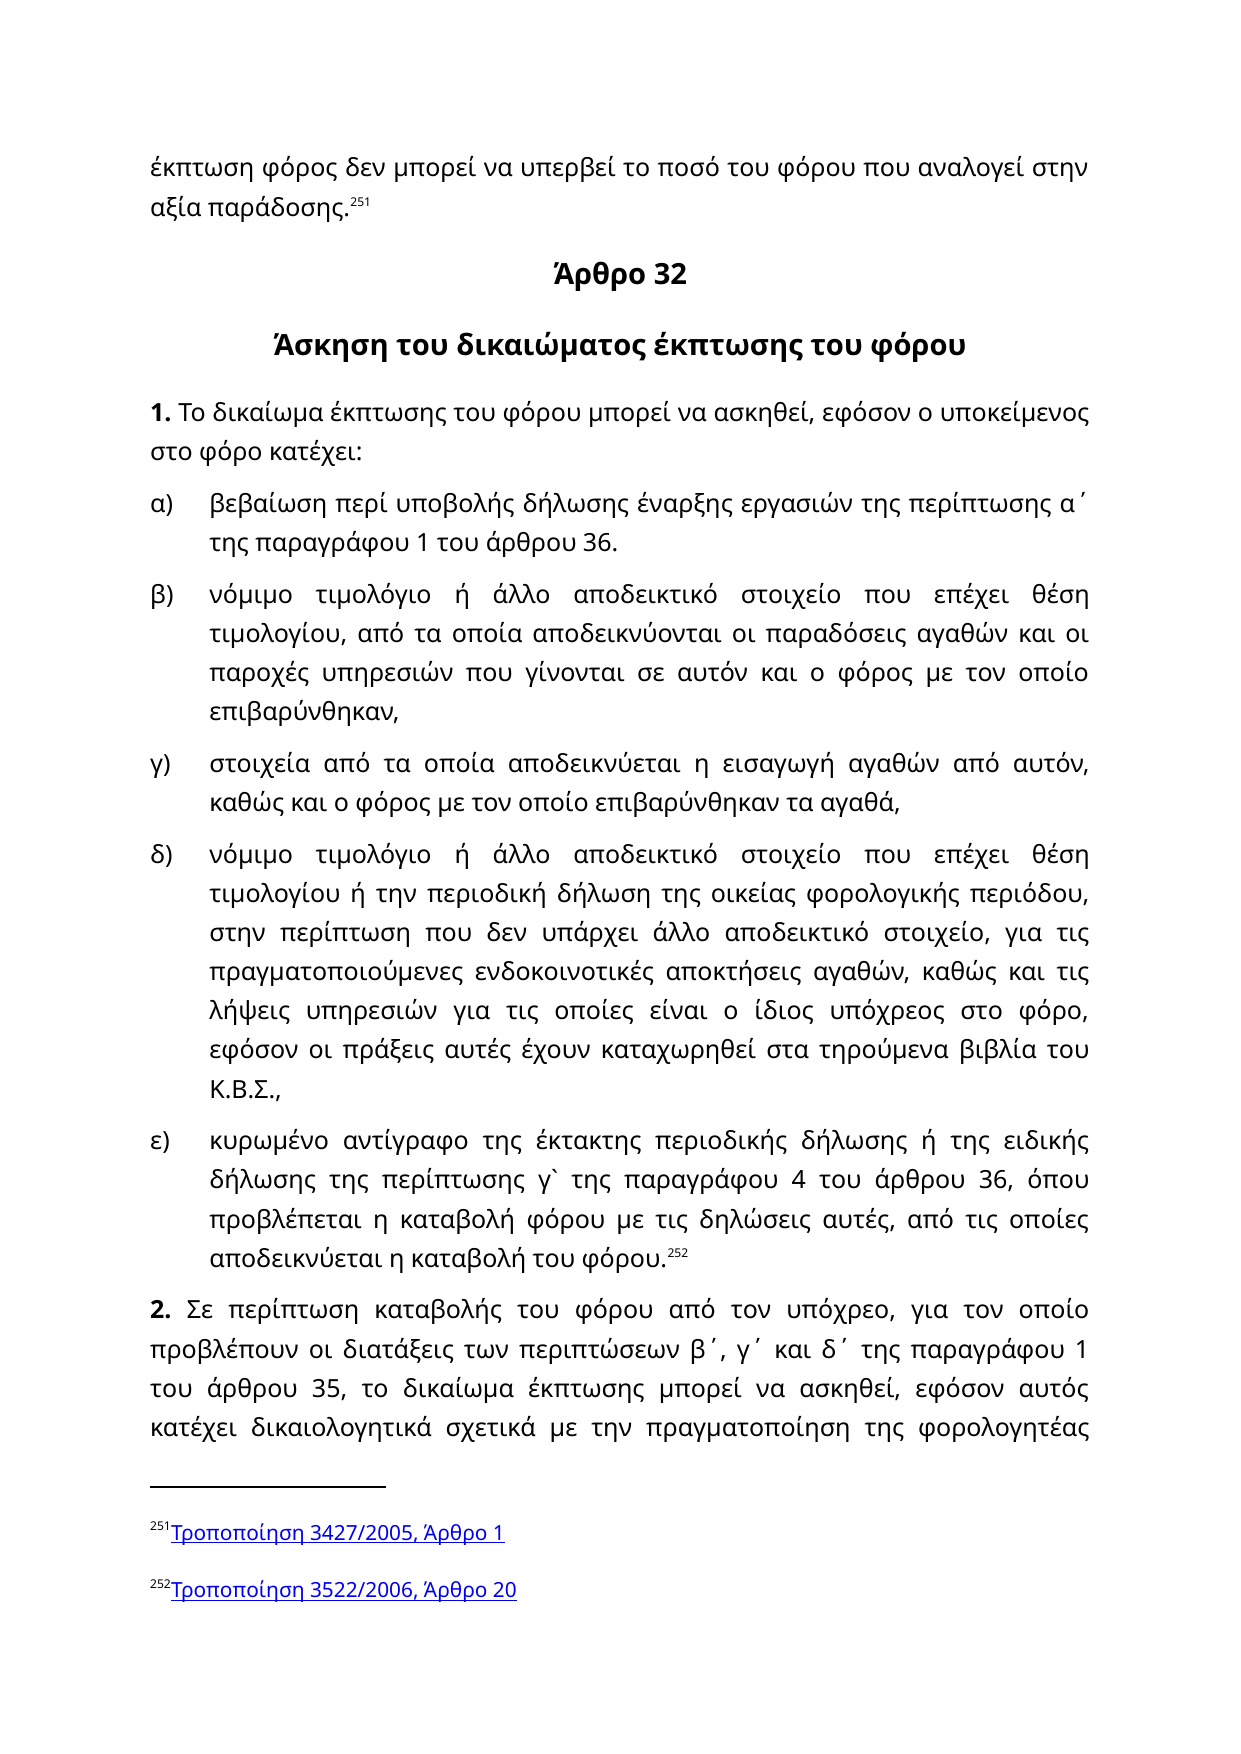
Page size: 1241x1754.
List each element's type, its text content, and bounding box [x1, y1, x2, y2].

text 1. Το δικαίωμα έκπτωσης του φόρου μπορεί να ασκηθεί, εφόσον ο υποκείμενος στο φόρο κατέχει: [150, 394, 1090, 468]
list α) βεβαίωση περί υποβολής δήλωσης έναρξης εργασιών της περίπτωσης α΄ της παραγράφου 1 του άρθρου 36. [150, 485, 1090, 559]
text Τροποποίηση 3427/2005, Άρθρο 1 [150, 1518, 1090, 1546]
subtitle Άρθρο 32 [150, 253, 1090, 293]
list β) νόμιμο τιμολόγιο ή άλλο αποδεικτικό στοιχείο που επέχει θέση τιμολογίου, από τα οποία αποδεικνύονται οι παραδόσεις αγαθών και οι παροχές υπηρεσιών που γίνονται σε αυτόν και ο φόρος με τον οποίο επιβαρύνθηκαν, [150, 576, 1090, 728]
list γ) στοιχεία από τα οποία αποδεικνύεται η εισαγωγή αγαθών από αυτόν, καθώς και ο φόρος με τον οποίο επιβαρύνθηκαν τα αγαθά, [150, 745, 1090, 819]
subtitle Άσκηση του δικαιώματος έκπτωσης του φόρου [150, 324, 1090, 364]
list δ) νόμιμο τιμολόγιο ή άλλο αποδεικτικό στοιχείο που επέχει θέση τιμολογίου ή την περιοδική δήλωση της οικείας φορολογικής περιόδου, στην περίπτωση που δεν υπάρχει άλλο αποδεικτικό στοιχείο, για τις πραγματοποιούμενες ενδοκοινοτικές αποκτήσεις αγαθών, καθώς και τις λήψεις υπηρεσιών για τις οποίες είναι ο ίδιος υπόχρεος στο φόρο, εφόσον οι πράξεις αυτές έχουν καταχωρηθεί στα τηρούμενα βιβλία του Κ.Β.Σ., [150, 836, 1090, 1105]
list ε) κυρωμένο αντίγραφο της έκτακτης περιοδικής δήλωσης ή της ειδικής δήλωσης της περίπτωσης γ` της παραγράφου 4 του άρθρου 36, όπου προβλέπεται η καταβολή φόρου με τις δηλώσεις αυτές, από τις οποίες αποδεικνύεται η καταβολή του φόρου. [150, 1123, 1090, 1274]
text 2. Σε περίπτωση καταβολής του φόρου από τον υπόχρεο, για τον οποίο προβλέπουν οι διατάξεις των περιπτώσεων β΄, γ΄ και δ΄ της παραγράφου 1 του άρθρου 35, το δικαίωμα έκπτωσης μπορεί να ασκηθεί, εφόσον αυτός κατέχει δικαιολογητικά σχετικά με την πραγματοποίηση της φορολογητέας [150, 1292, 1090, 1444]
text Τροποποίηση 3522/2006, Άρθρο 20 [150, 1576, 1090, 1604]
text έκπτωση φόρος δεν μπορεί να υπερβεί το ποσό του φόρου που αναλογεί στην αξία παράδοσης. [150, 150, 1090, 223]
